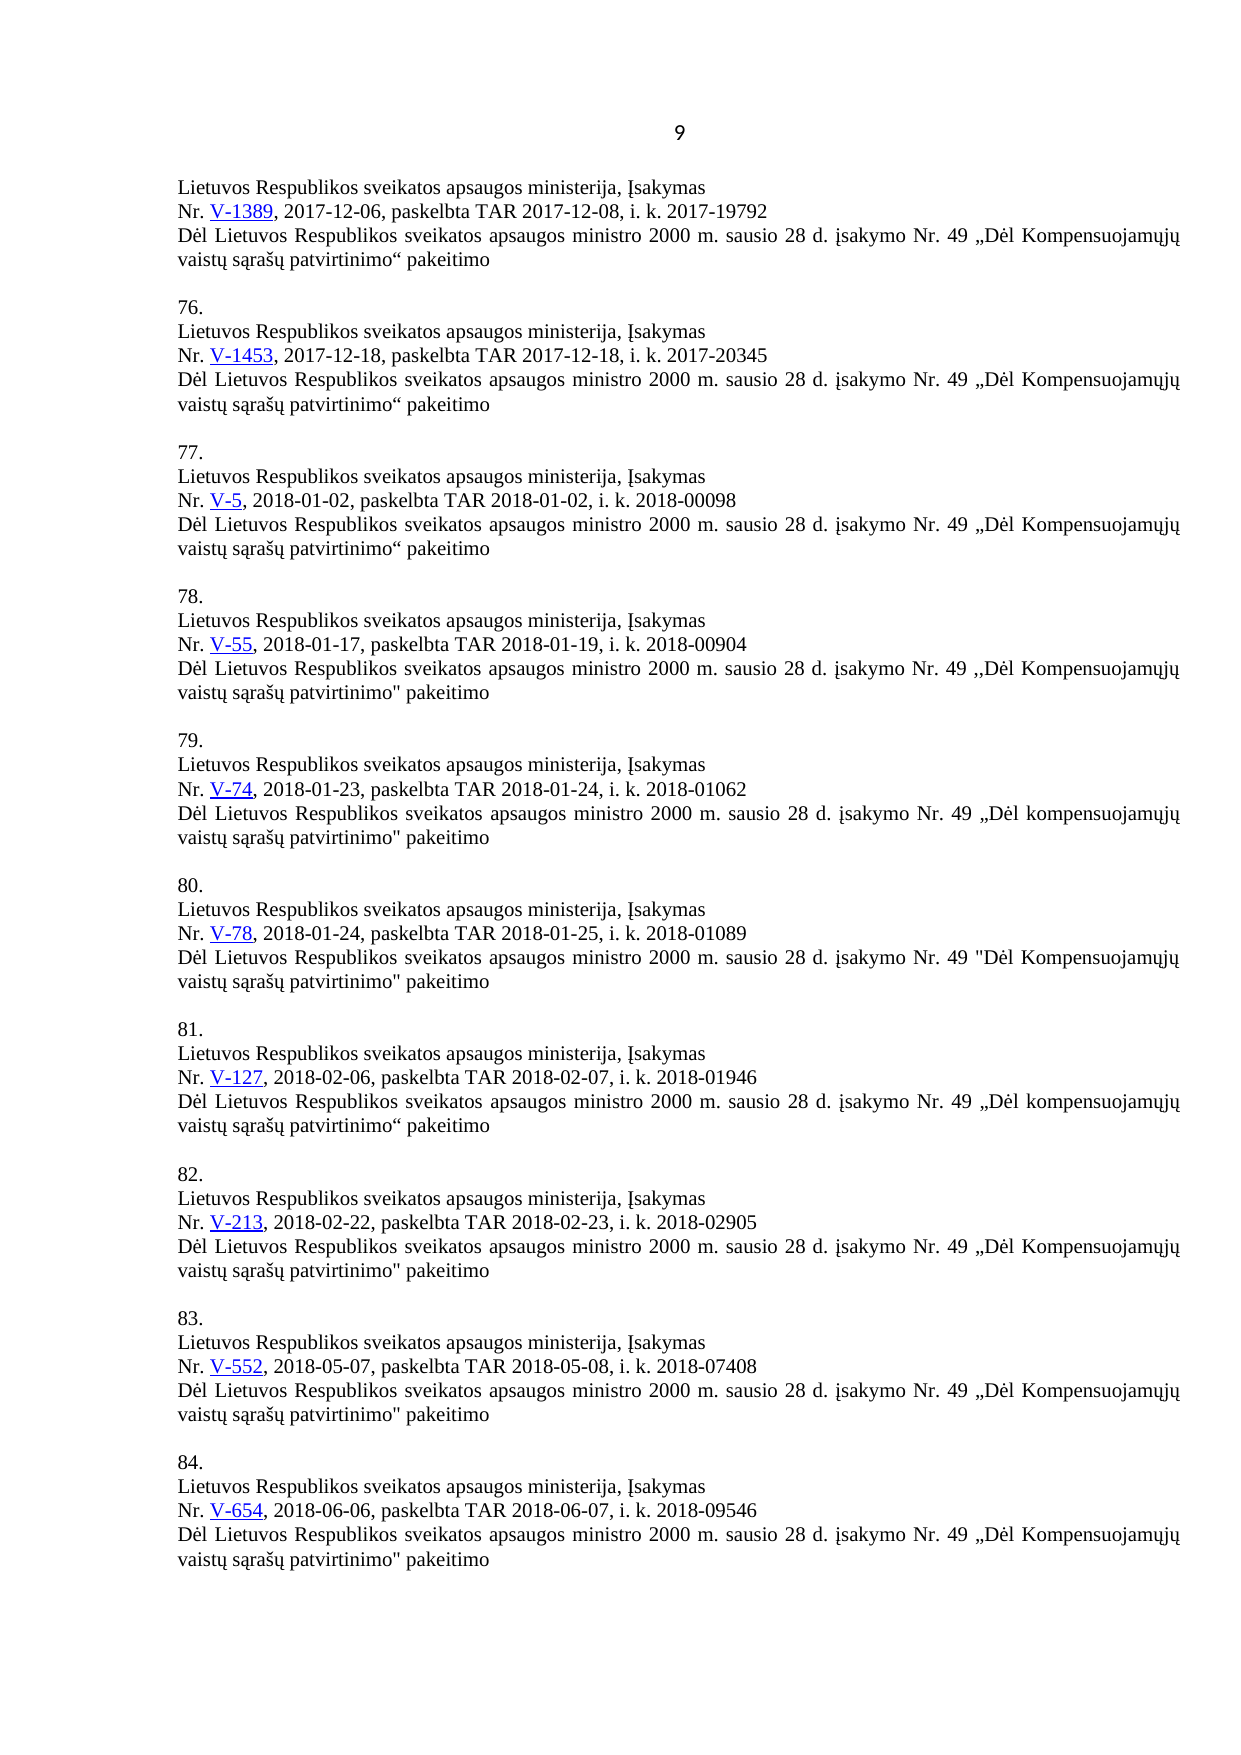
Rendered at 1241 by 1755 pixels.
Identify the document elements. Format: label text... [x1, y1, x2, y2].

text Nr. V-78, 2018-01-24, paskelbta TAR 2018-01-25, i. k. 2018-01089 [177, 921, 1181, 945]
text Dėl Lietuvos Respublikos sveikatos apsaugos ministro 2000 m. sausio 28 d. įsakymo Nr. 49 „Dėl Kompensuojamųjų vaistų sąrašų patvirtinimo“ pakeitimo [177, 223, 1181, 271]
text 81. [177, 1017, 1181, 1041]
text Lietuvos Respublikos sveikatos apsaugos ministerija, Įsakymas [177, 1330, 1181, 1354]
text Dėl Lietuvos Respublikos sveikatos apsaugos ministro 2000 m. sausio 28 d. įsakymo Nr. 49 „Dėl kompensuojamųjų vaistų sąrašų patvirtinimo“ pakeitimo [177, 1089, 1181, 1137]
text Dėl Lietuvos Respublikos sveikatos apsaugos ministro 2000 m. sausio 28 d. įsakymo Nr. 49 ,,Dėl Kompensuojamųjų vaistų sąrašų patvirtinimo" pakeitimo [177, 656, 1181, 704]
text Nr. V-1453, 2017-12-18, paskelbta TAR 2017-12-18, i. k. 2017-20345 [177, 343, 1181, 367]
text Lietuvos Respublikos sveikatos apsaugos ministerija, Įsakymas [177, 608, 1181, 632]
text Lietuvos Respublikos sveikatos apsaugos ministerija, Įsakymas [177, 1474, 1181, 1498]
text Nr. V-5, 2018-01-02, paskelbta TAR 2018-01-02, i. k. 2018-00098 [177, 488, 1181, 512]
text Lietuvos Respublikos sveikatos apsaugos ministerija, Įsakymas [177, 464, 1181, 488]
text Lietuvos Respublikos sveikatos apsaugos ministerija, Įsakymas [177, 1186, 1181, 1209]
text 76. [177, 295, 1181, 319]
text 83. [177, 1306, 1181, 1330]
text 78. [177, 584, 1181, 608]
text Dėl Lietuvos Respublikos sveikatos apsaugos ministro 2000 m. sausio 28 d. įsakymo Nr. 49 „Dėl kompensuojamųjų vaistų sąrašų patvirtinimo" pakeitimo [177, 801, 1181, 849]
text Lietuvos Respublikos sveikatos apsaugos ministerija, Įsakymas [177, 1041, 1181, 1065]
text 84. [177, 1450, 1181, 1474]
text Lietuvos Respublikos sveikatos apsaugos ministerija, Įsakymas [177, 897, 1181, 921]
text Nr. V-552, 2018-05-07, paskelbta TAR 2018-05-08, i. k. 2018-07408 [177, 1354, 1181, 1378]
text Dėl Lietuvos Respublikos sveikatos apsaugos ministro 2000 m. sausio 28 d. įsakymo Nr. 49 „Dėl Kompensuojamųjų vaistų sąrašų patvirtinimo“ pakeitimo [177, 512, 1181, 560]
text Nr. V-1389, 2017-12-06, paskelbta TAR 2017-12-08, i. k. 2017-19792 [177, 199, 1181, 223]
text Dėl Lietuvos Respublikos sveikatos apsaugos ministro 2000 m. sausio 28 d. įsakymo Nr. 49 „Dėl Kompensuojamųjų vaistų sąrašų patvirtinimo" pakeitimo [177, 1378, 1181, 1426]
text Dėl Lietuvos Respublikos sveikatos apsaugos ministro 2000 m. sausio 28 d. įsakymo Nr. 49 „Dėl Kompensuojamųjų vaistų sąrašų patvirtinimo" pakeitimo [177, 1522, 1181, 1571]
text Lietuvos Respublikos sveikatos apsaugos ministerija, Įsakymas [177, 319, 1181, 343]
text Dėl Lietuvos Respublikos sveikatos apsaugos ministro 2000 m. sausio 28 d. įsakymo Nr. 49 „Dėl Kompensuojamųjų vaistų sąrašų patvirtinimo" pakeitimo [177, 1234, 1181, 1282]
text Dėl Lietuvos Respublikos sveikatos apsaugos ministro 2000 m. sausio 28 d. įsakymo Nr. 49 "Dėl Kompensuojamųjų vaistų sąrašų patvirtinimo" pakeitimo [177, 945, 1181, 993]
text 77. [177, 439, 1181, 464]
text Lietuvos Respublikos sveikatos apsaugos ministerija, Įsakymas [177, 175, 1181, 199]
text Nr. V-127, 2018-02-06, paskelbta TAR 2018-02-07, i. k. 2018-01946 [177, 1065, 1181, 1089]
text Nr. V-654, 2018-06-06, paskelbta TAR 2018-06-07, i. k. 2018-09546 [177, 1498, 1181, 1522]
text 80. [177, 873, 1181, 897]
text Nr. V-213, 2018-02-22, paskelbta TAR 2018-02-23, i. k. 2018-02905 [177, 1209, 1181, 1234]
text Nr. V-55, 2018-01-17, paskelbta TAR 2018-01-19, i. k. 2018-00904 [177, 632, 1181, 656]
text 82. [177, 1161, 1181, 1186]
text 79. [177, 728, 1181, 752]
text Dėl Lietuvos Respublikos sveikatos apsaugos ministro 2000 m. sausio 28 d. įsakymo Nr. 49 „Dėl Kompensuojamųjų vaistų sąrašų patvirtinimo“ pakeitimo [177, 367, 1181, 416]
text Nr. V-74, 2018-01-23, paskelbta TAR 2018-01-24, i. k. 2018-01062 [177, 776, 1181, 801]
text Lietuvos Respublikos sveikatos apsaugos ministerija, Įsakymas [177, 752, 1181, 776]
